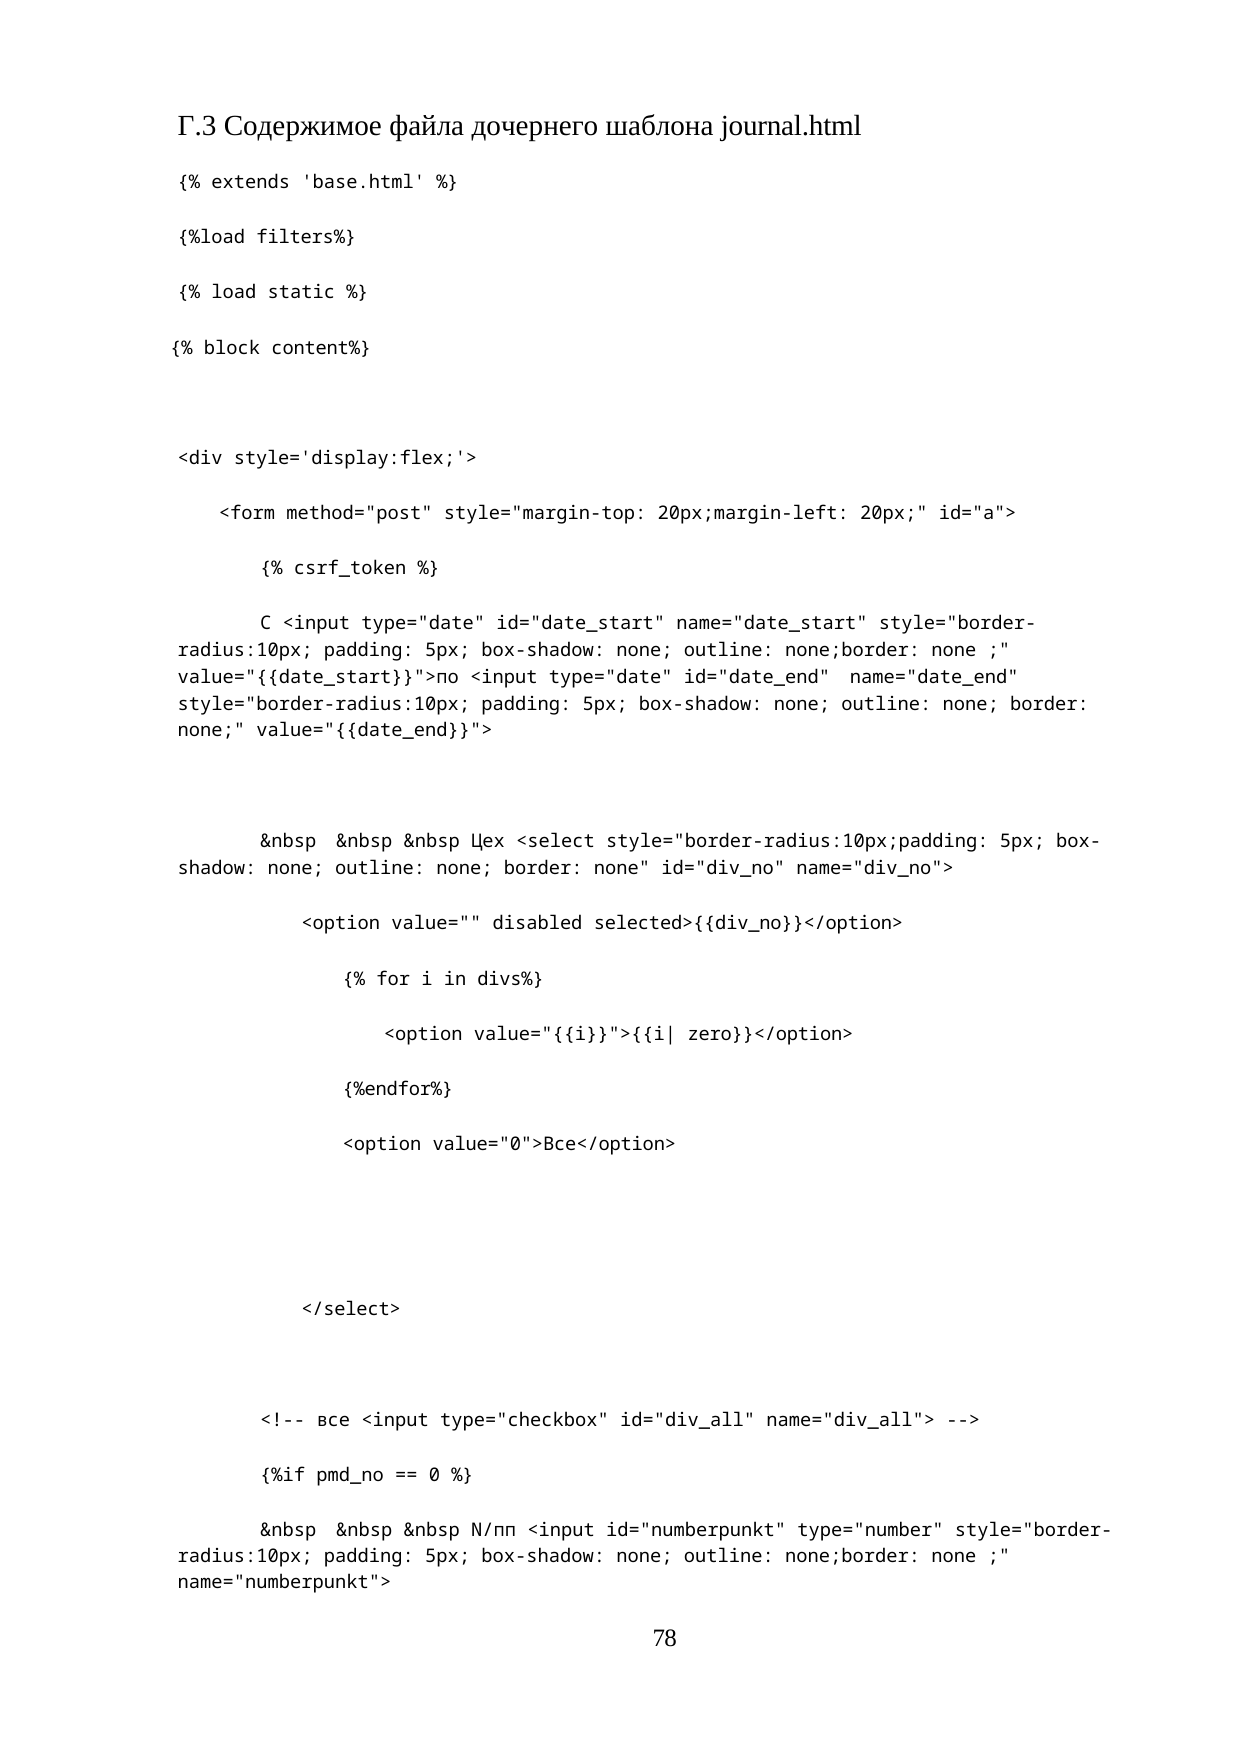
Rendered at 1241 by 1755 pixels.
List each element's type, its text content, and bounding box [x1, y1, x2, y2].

text С <input type="date" id="date_start" name="date_start" style="border-radius:10px; padding: 5px; box-shadow: none; outline: none;border: none ;" value="{{date_start}}">по <input type="date" id="date_end" name="date_end" style="border-radius:10px; padding: 5px; box-shadow: none; outline: none; border: none;" value="{{date_end}}"> [177, 609, 1167, 742]
text {% extends 'base.html' %} [177, 168, 1241, 194]
text <option value="0">Все</option> [342, 1130, 1241, 1156]
text <option value="" disabled selected>{{div_no}}</option> [301, 909, 1241, 935]
text {% for i in divs%} [342, 965, 1241, 990]
text <option value="{{i}}">{{i| zero}}</option> [383, 1020, 1241, 1045]
text &nbsp &nbsp &nbsp Цех <select style="border-radius:10px;padding: 5px; box-shadow: none; outline: none; border: none" id="div_no" name="div_no"> [177, 827, 1116, 880]
text <!-- все <input type="checkbox" id="div_all" name="div_all"> --> [260, 1406, 1241, 1432]
text {% load static %} [177, 279, 1241, 304]
text Г.3 Содержимое файла дочернего шаблона journal.html [177, 108, 1241, 142]
text </select> [301, 1296, 1241, 1321]
text {%endfor%} [342, 1075, 1241, 1101]
text {% csrf_token %} [260, 554, 1241, 580]
text <form method="post" style="margin-top: 20px;margin-left: 20px;" id="a"> [219, 499, 1241, 525]
text &nbsp &nbsp &nbsp N/пп <input id="numberpunkt" type="number" style="border- radius:10px; padding: 5px; box-shadow: none; outline: none;border: none ;" name="numberpunkt"> [177, 1516, 1159, 1594]
text <div style='display:flex;'> [177, 444, 1241, 470]
text {%load filters%} [177, 224, 1241, 249]
text {%if pmd_no == 0 %} [260, 1461, 1241, 1487]
text {% block content%} [118, 334, 423, 359]
